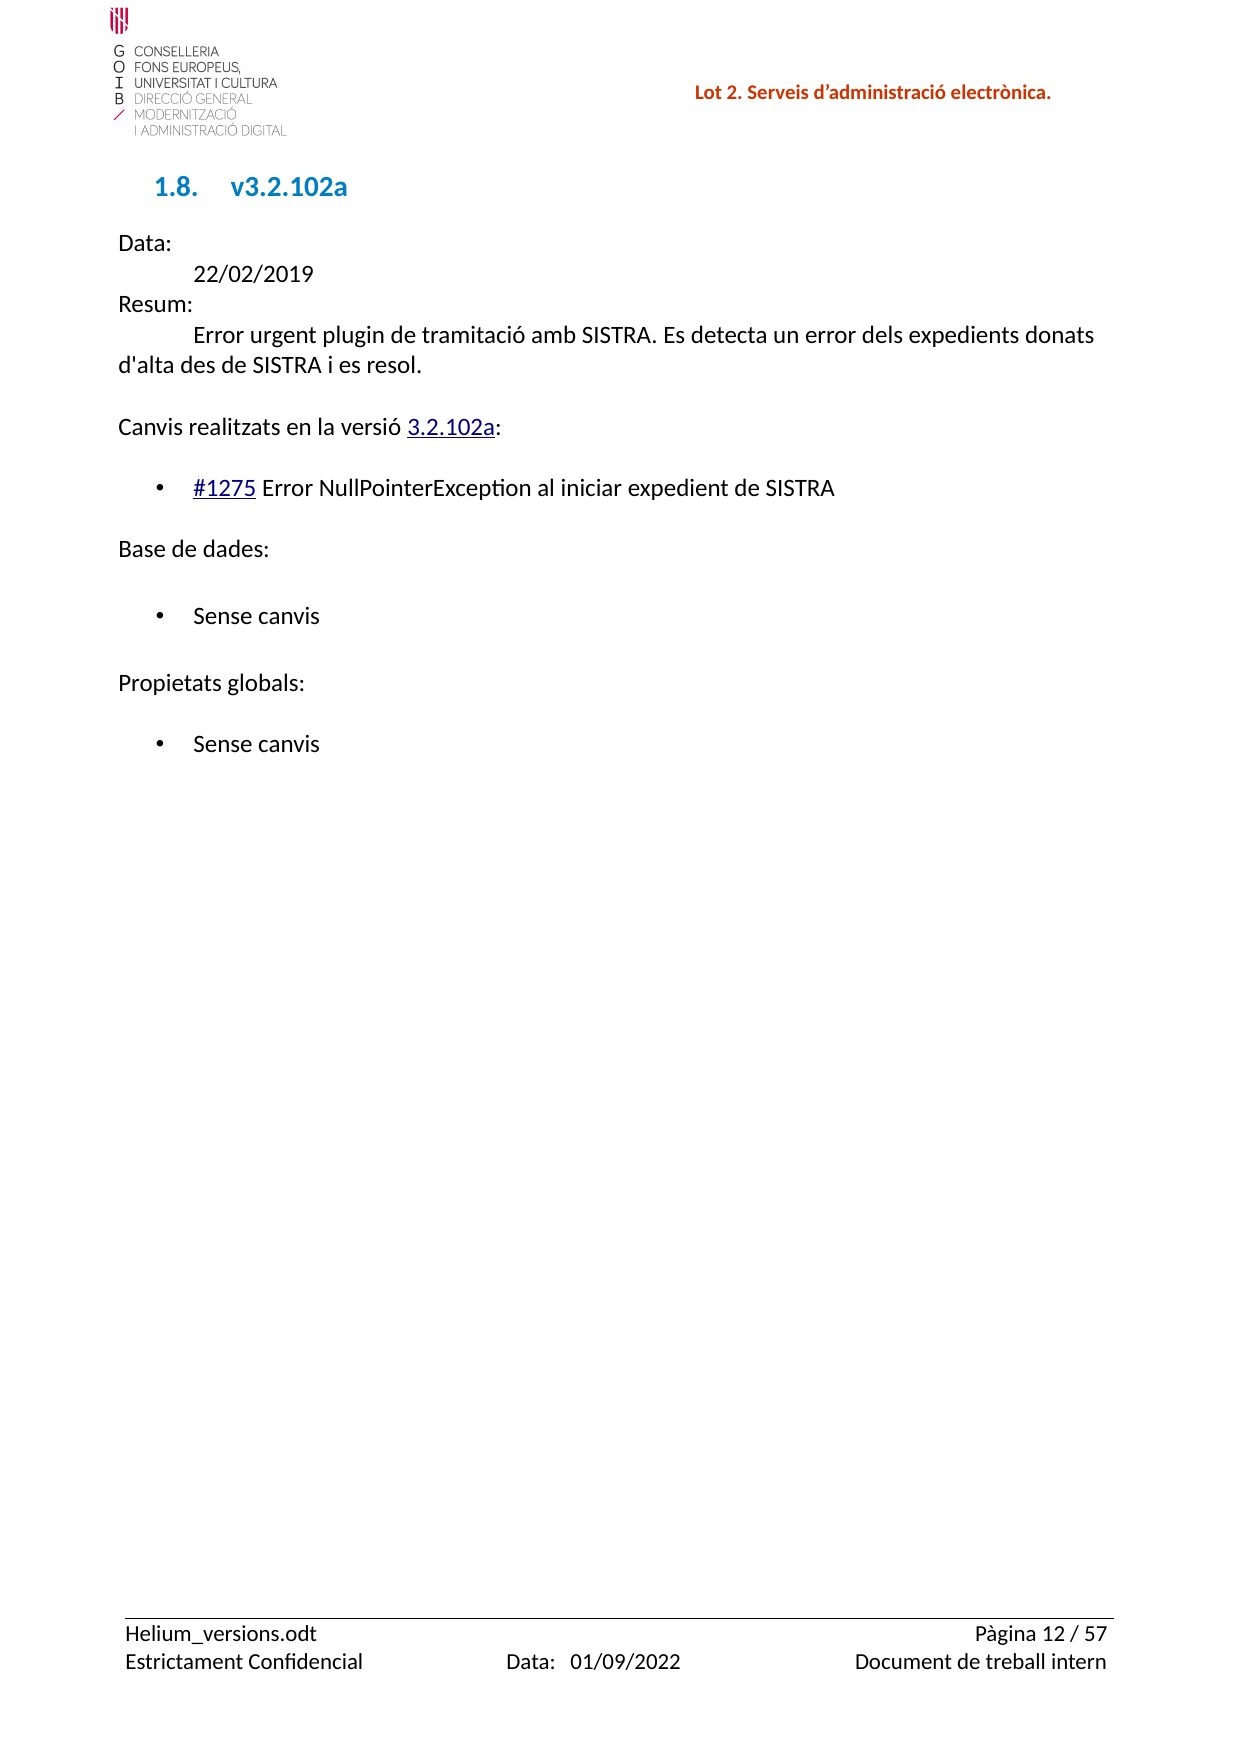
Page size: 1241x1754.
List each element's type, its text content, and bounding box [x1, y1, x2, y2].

text Base de dades: [118, 533, 1122, 563]
list #1275 Error NullPointerException al iniciar expedient de SISTRA [156, 472, 1122, 502]
list Sense canvis [156, 728, 1122, 758]
text Resum: [118, 289, 1122, 319]
list Sense canvis [156, 600, 1122, 630]
subtitle v3.2.102a [153, 168, 1122, 204]
picture [100, 0, 297, 144]
text Error urgent plugin de tramitació amb SISTRA. Es detecta un error dels expedients donats d'alta des de SISTRA i es resol. [118, 319, 1122, 380]
text 22/02/2019 [118, 258, 1122, 289]
text Canvis realitzats en la versió 3.2.102a: [118, 411, 1122, 441]
text Data: [118, 228, 1122, 258]
text Propietats globals: [118, 667, 1122, 697]
